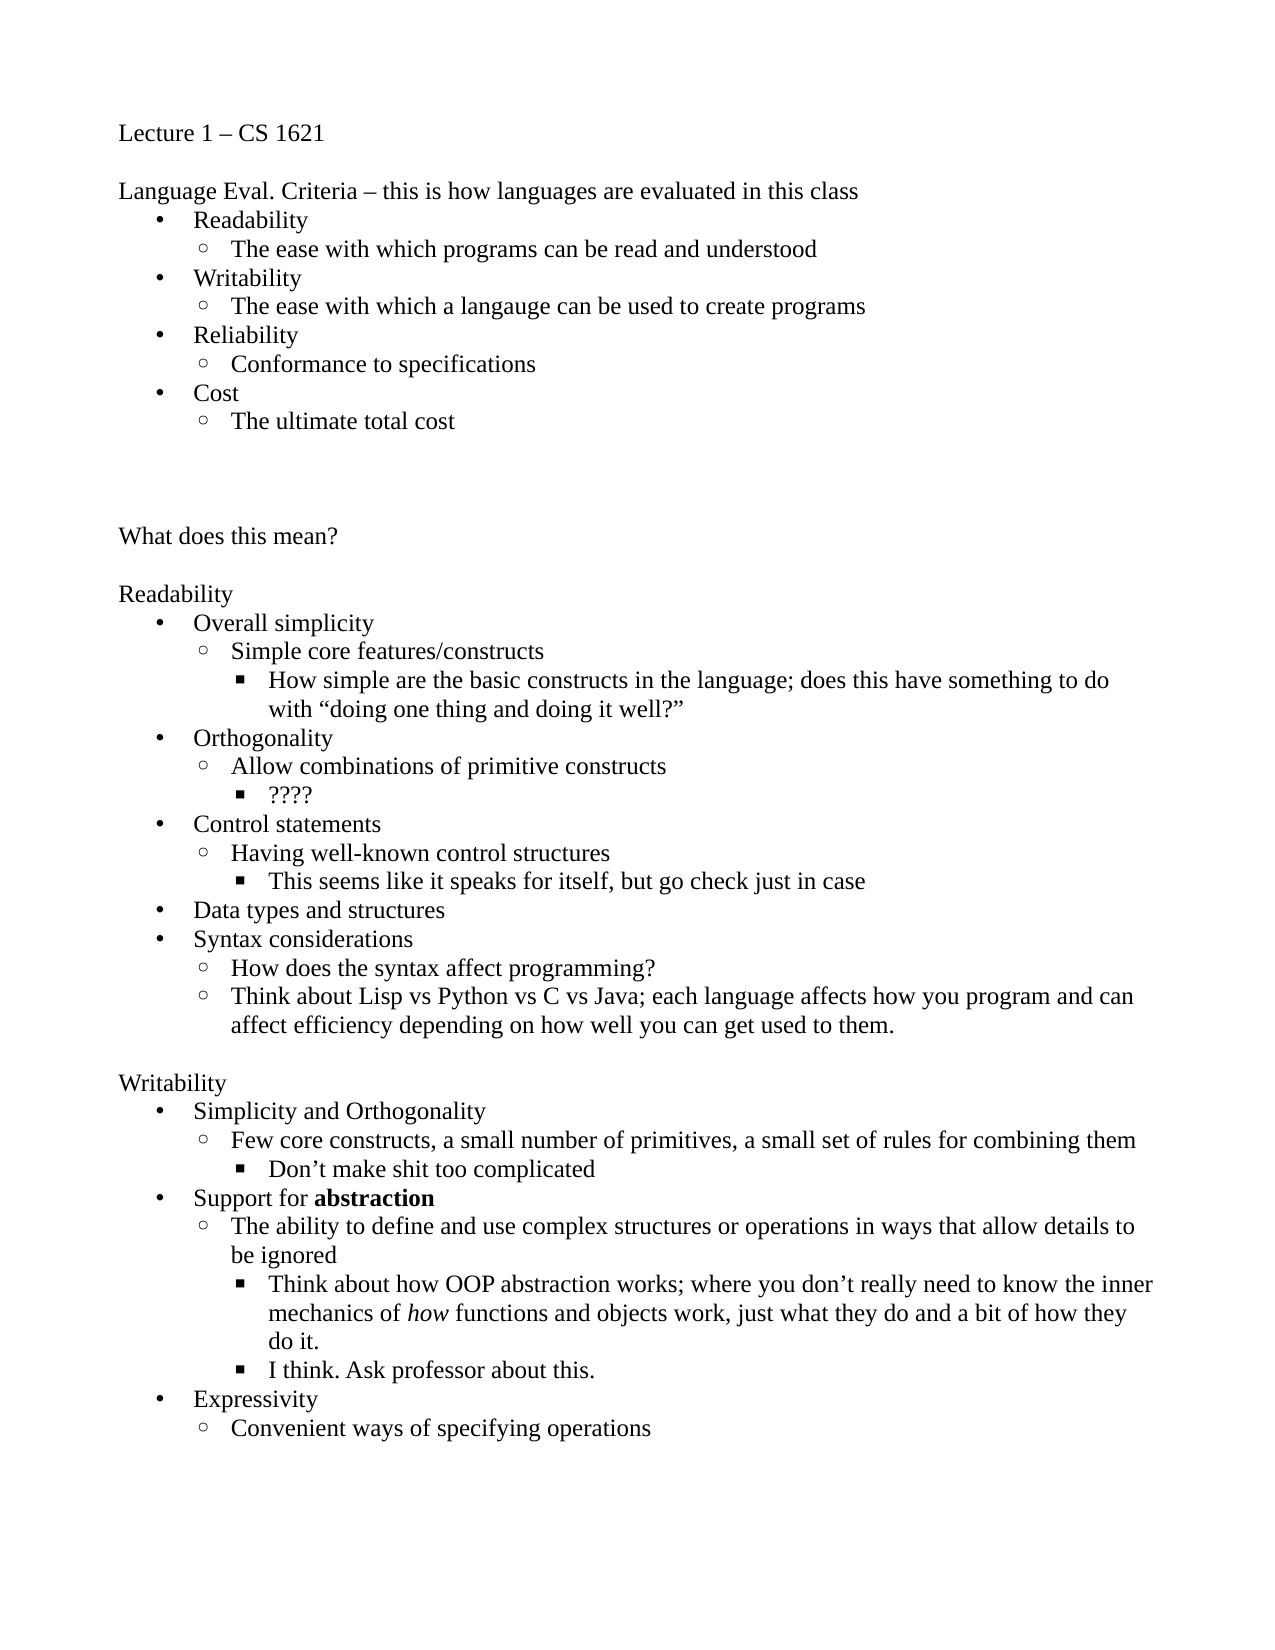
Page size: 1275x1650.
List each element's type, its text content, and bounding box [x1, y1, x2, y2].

list Few core constructs, a small number of primitives, a small set of rules for combining them [193, 1125, 1157, 1154]
list Support for abstraction [156, 1183, 1157, 1211]
list Don’t make shit too complicated [231, 1154, 1157, 1183]
list The ease with which programs can be read and understood [193, 234, 1157, 263]
list Control statements [156, 809, 1157, 838]
list I think. Ask professor about this. [231, 1355, 1157, 1384]
list Orthogonality [156, 723, 1157, 751]
text What does this mean? [118, 521, 1157, 550]
list Having well-known control structures [193, 838, 1157, 866]
list Writability [156, 263, 1157, 291]
list How does the syntax affect programming? [193, 953, 1157, 981]
list Reliability [156, 320, 1157, 349]
list Overall simplicity [156, 608, 1157, 636]
text Writability [118, 1068, 1157, 1096]
list Convenient ways of specifying operations [193, 1413, 1157, 1441]
text Language Eval. Criteria – this is how languages are evaluated in this class [118, 176, 1157, 205]
list Data types and structures [156, 895, 1157, 924]
list Syntax considerations [156, 924, 1157, 953]
list Readability [156, 205, 1157, 234]
list Cost [156, 378, 1157, 406]
list Think about how OOP abstraction works; where you don’t really need to know the inner mechanics of how functions and objects work, just what they do and a bit of how they do it. [231, 1269, 1157, 1355]
list Expressivity [156, 1384, 1157, 1413]
text Readability [118, 579, 1157, 608]
list The ease with which a langauge can be used to create programs [193, 291, 1157, 320]
list Simplicity and Orthogonality [156, 1096, 1157, 1125]
list This seems like it speaks for itself, but go check just in case [231, 866, 1157, 895]
list How simple are the basic constructs in the language; does this have something to do with “doing one thing and doing it well?” [231, 665, 1157, 723]
list Think about Lisp vs Python vs C vs Java; each language affects how you program and can affect efficiency depending on how well you can get used to them. [193, 981, 1157, 1039]
list Allow combinations of primitive constructs [193, 751, 1157, 780]
list The ultimate total cost [193, 406, 1157, 435]
list Conformance to specifications [193, 349, 1157, 378]
list The ability to define and use complex structures or operations in ways that allow details to be ignored [193, 1211, 1157, 1269]
list ???? [231, 780, 1157, 809]
list Simple core features/constructs [193, 636, 1157, 665]
